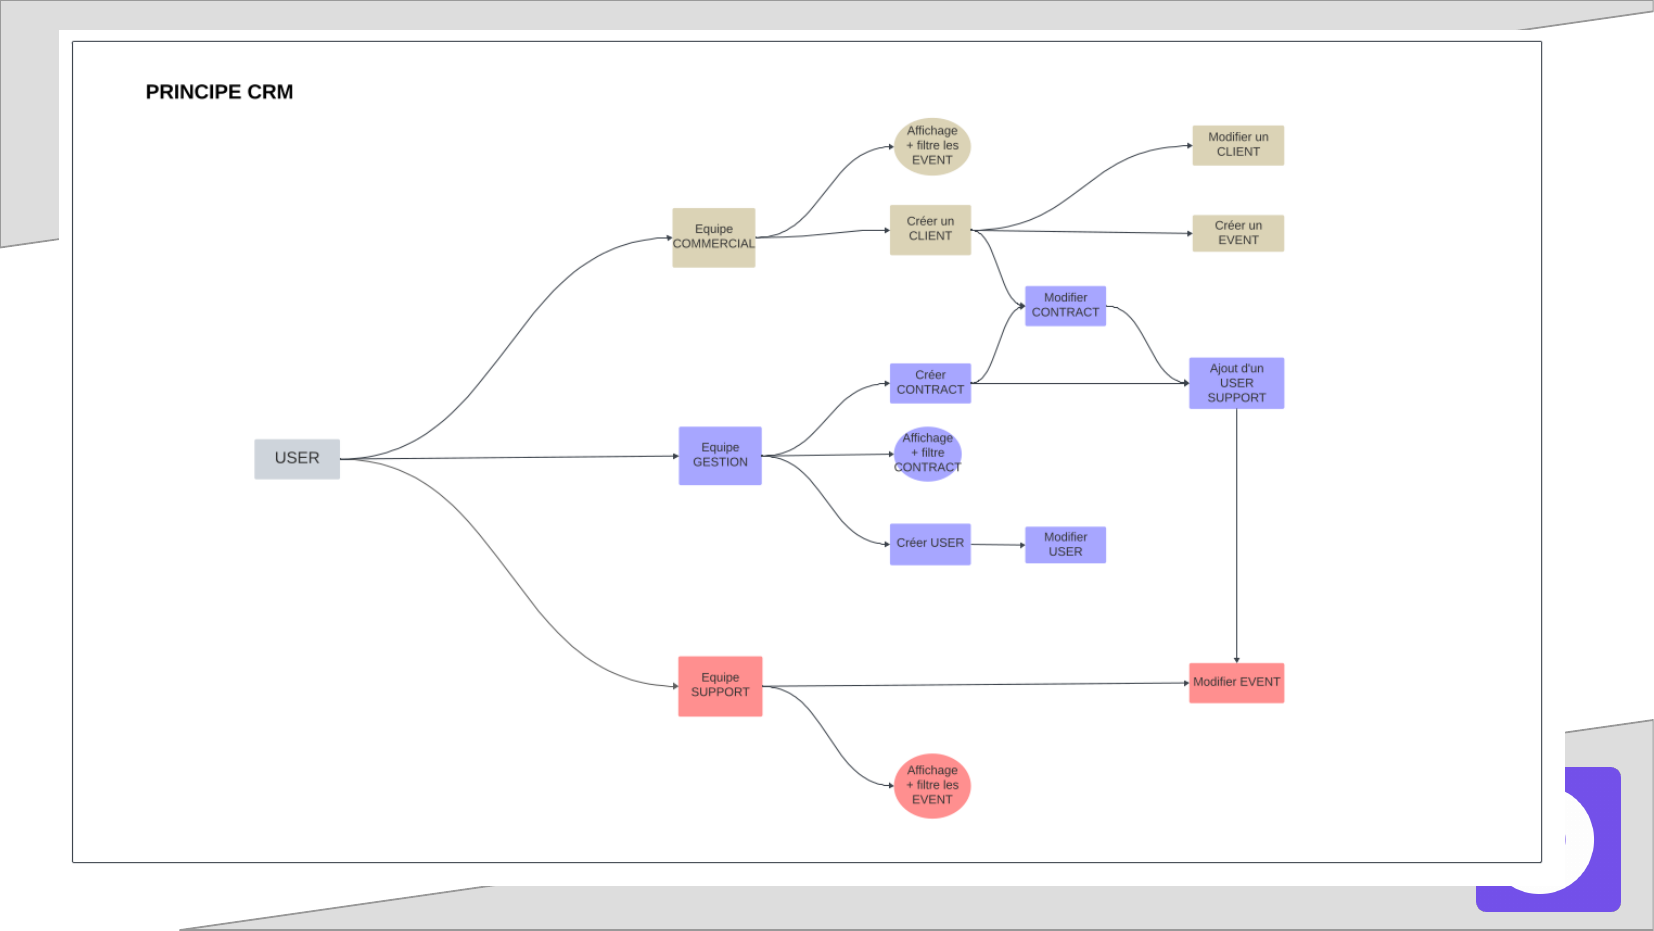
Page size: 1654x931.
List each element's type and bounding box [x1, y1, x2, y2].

picture [59, 30, 1621, 912]
